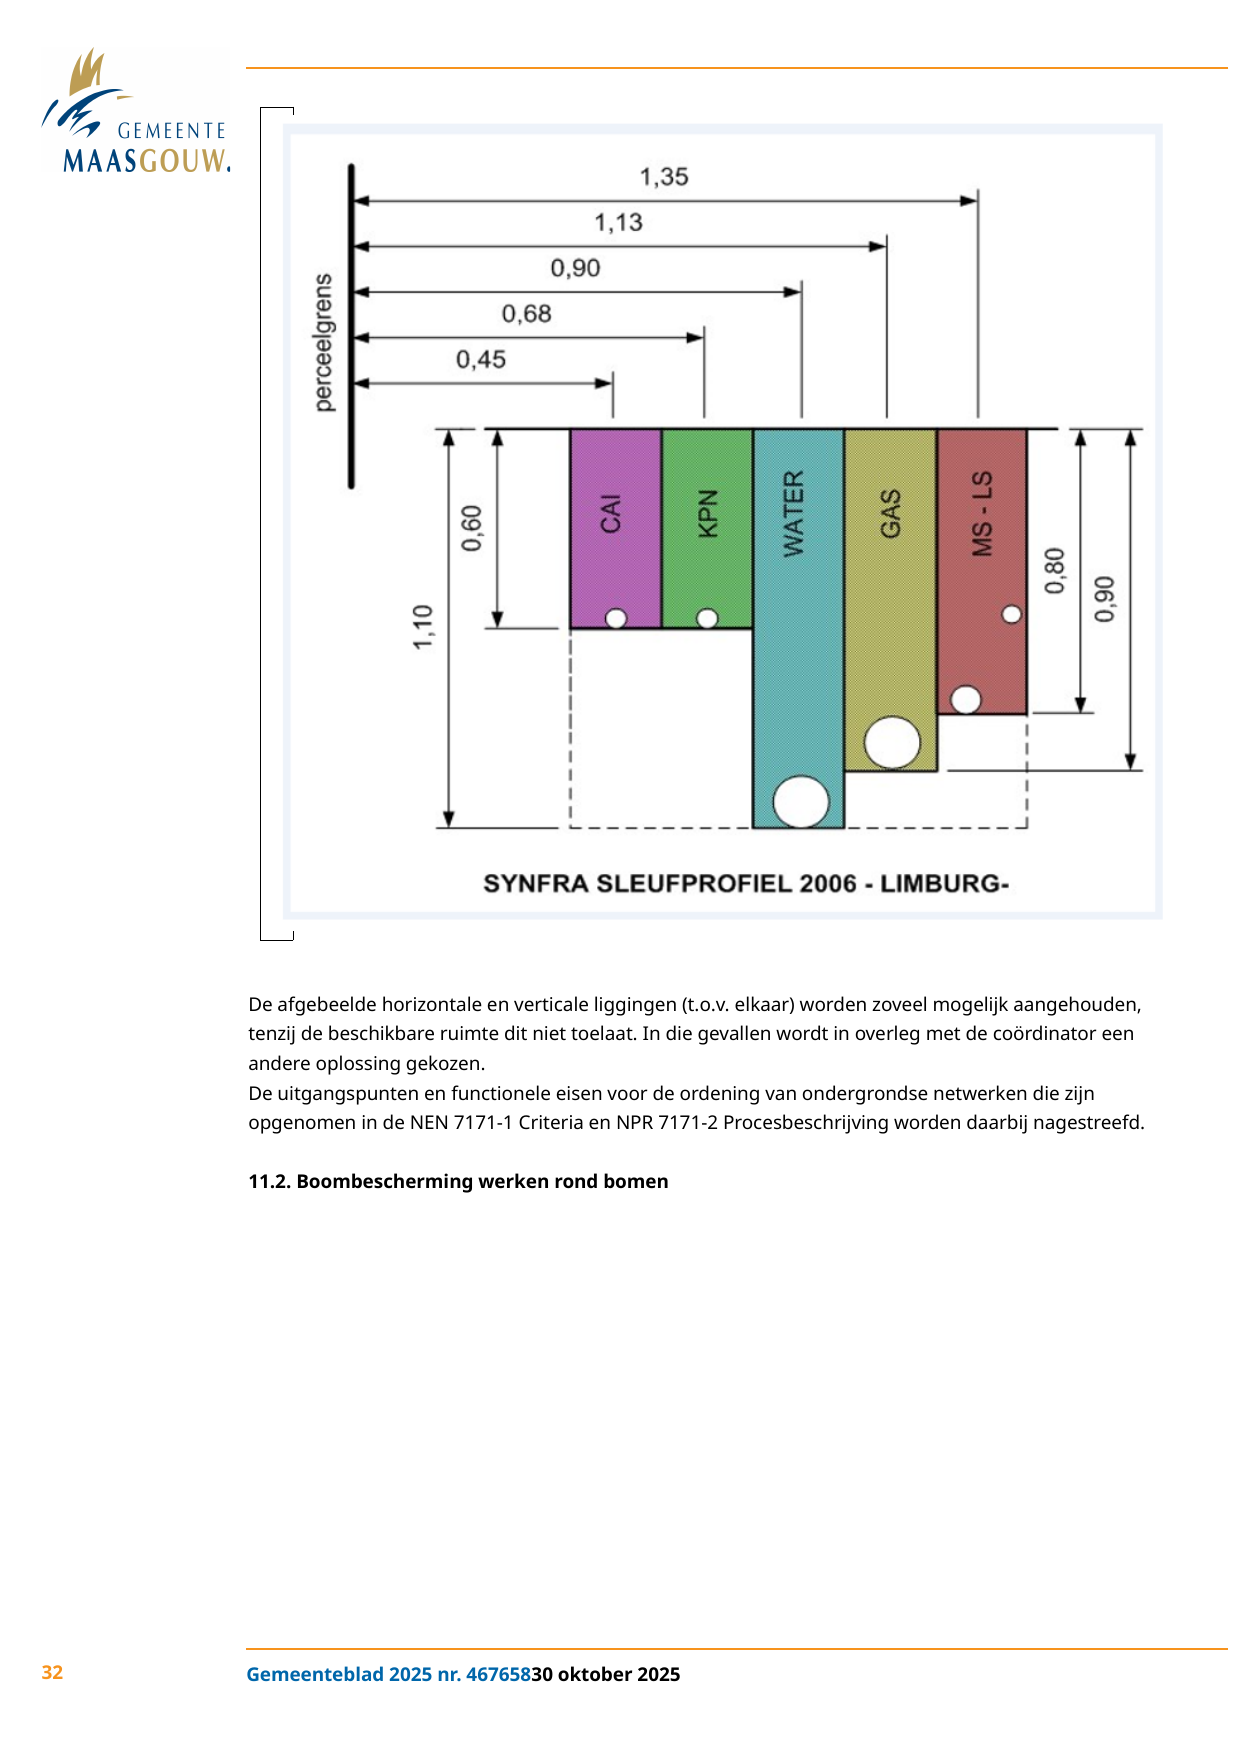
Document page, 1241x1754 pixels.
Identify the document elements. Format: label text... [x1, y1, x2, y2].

picture [268, 115, 1173, 931]
text 11.2. Boombescherming werken rond bomen [248, 1168, 1152, 1194]
text De afgebeelde horizontale en verticale liggingen (t.o.v. elkaar) worden zoveel mogelijk aangehouden, tenzij de beschikbare ruimte dit niet toelaat. In die gevallen wordt in overleg met de coördinator een andere oplossing gekozen. [248, 991, 1152, 1076]
picture [41, 47, 231, 172]
text De uitgangspunten en functionele eisen voor de ordening van ondergrondse netwerken die zijn opgenomen in de NEN 7171-1 Criteria en NPR 7171-2 Procesbeschrijving worden daarbij nagestreefd. [248, 1080, 1152, 1135]
